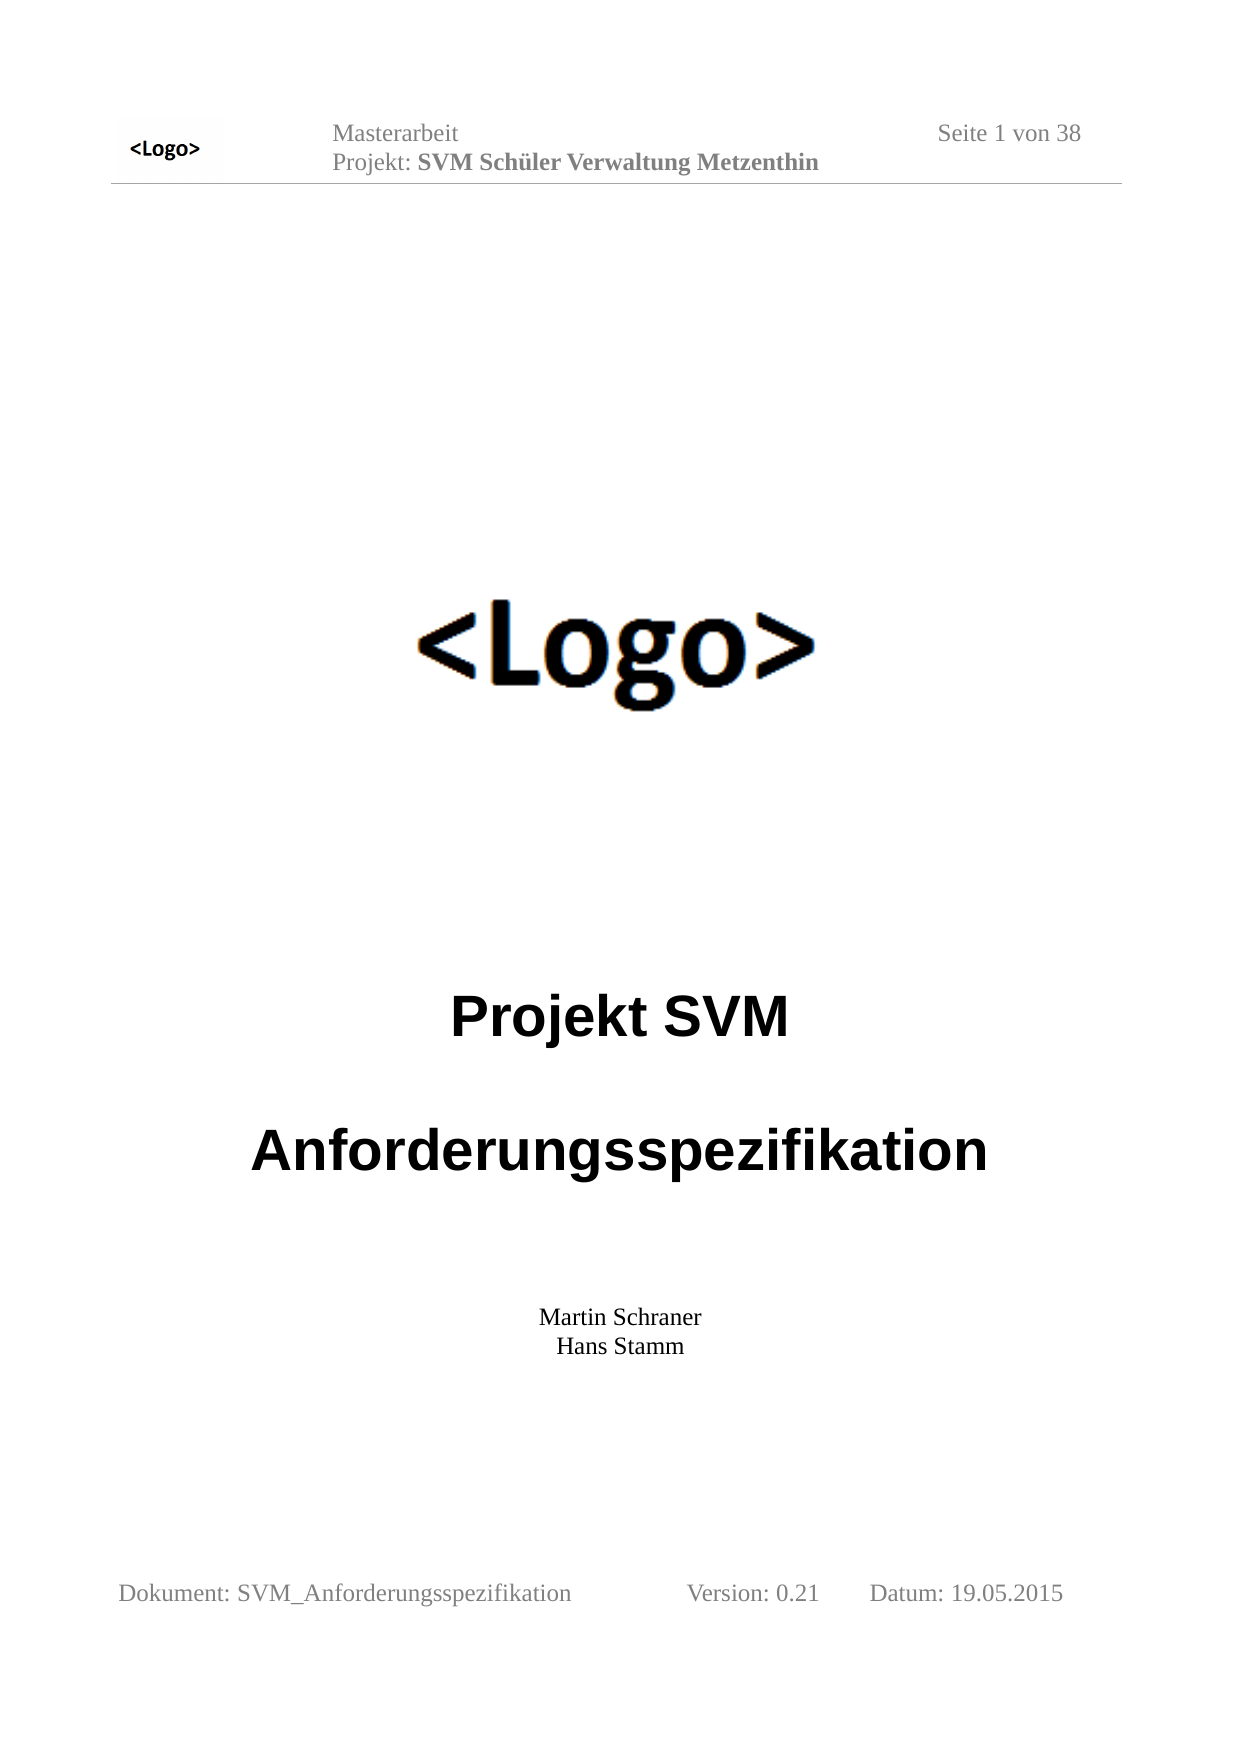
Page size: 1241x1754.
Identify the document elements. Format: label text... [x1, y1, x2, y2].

text Martin Schraner [118, 1302, 1122, 1331]
text Hans Stamm [118, 1331, 1122, 1360]
picture [348, 472, 892, 842]
title Projekt SVM Anforderungsspezifikation [118, 982, 1122, 1183]
picture [118, 118, 224, 183]
